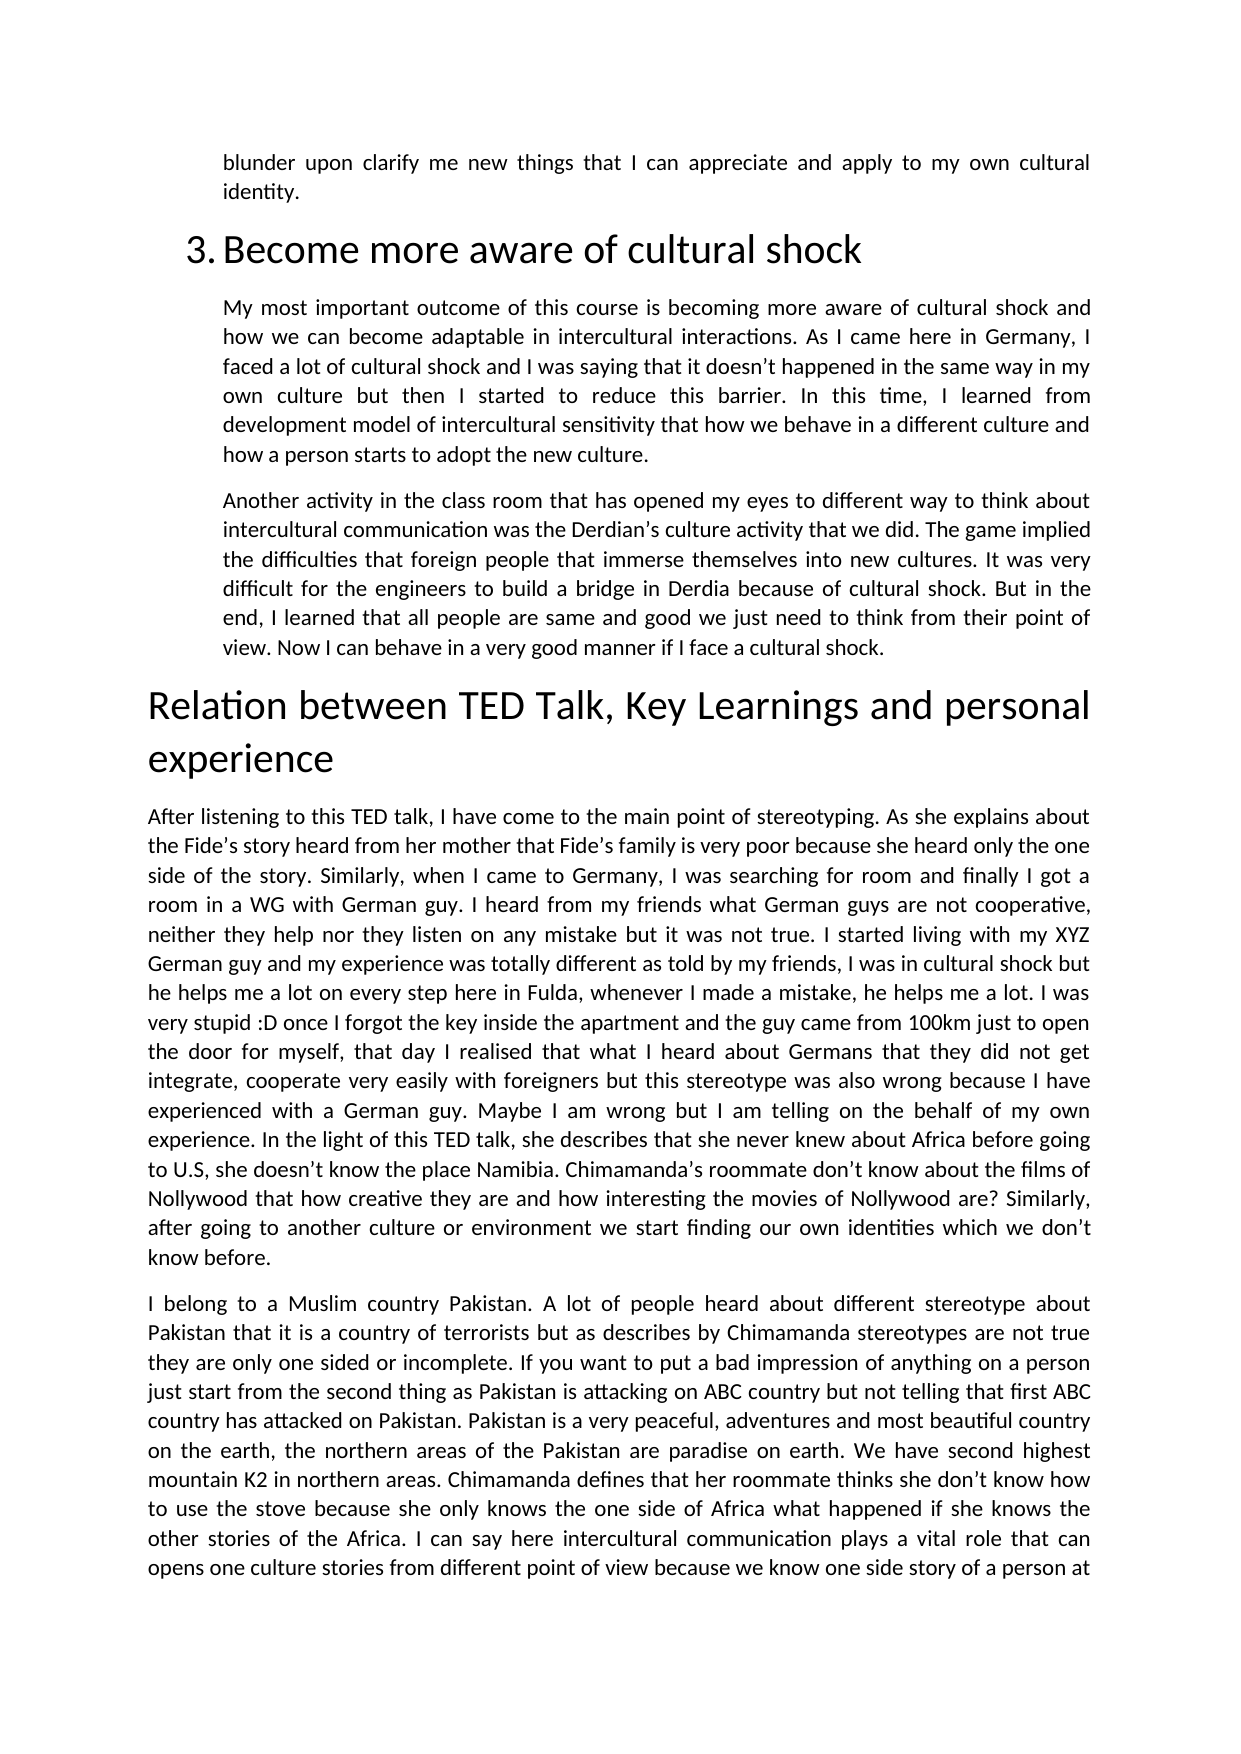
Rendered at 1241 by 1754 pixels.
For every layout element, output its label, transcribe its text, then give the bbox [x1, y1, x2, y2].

list Become more aware of cultural shock [185, 223, 1093, 274]
list Relation between TED Talk, Key Learnings and personal experience [148, 679, 1093, 783]
list After listening to this TED talk, I have come to the main point of stereotyping. As she explains about the Fide’s story heard from her mother that Fide’s family is very poor because she heard only the one side of the story. Similarly, when I came to Germany, I was searching for room and finally I got a room in a WG with German guy. I heard from my friends what German guys are not cooperative, neither they help nor they listen on any mistake but it was not true. I started living with my XYZ German guy and my experience was totally different as told by my friends, I was in cultural shock but he helps me a lot on every step here in Fulda, whenever I made a mistake, he helps me a lot. I was very stupid :D once I forgot the key inside the apartment and the guy came from 100km just to open the door for myself, that day I realised that what I heard about Germans that they did not get integrate, cooperate very easily with foreigners but this stereotype was also wrong because I have experienced with a German guy. Maybe I am wrong but I am telling on the behalf of my own experience. In the light of this TED talk, she describes that she never knew about Africa before going to U.S, she doesn’t know the place Namibia. Chimamanda’s roommate don’t know about the films of Nollywood that how creative they are and how interesting the movies of Nollywood are? Similarly, after going to another culture or environment we start finding our own identities which we don’t know before. [148, 802, 1093, 1271]
list My most important outcome of this course is becoming more aware of cultural shock and how we can become adaptable in intercultural interactions. As I came here in Germany, I faced a lot of cultural shock and I was saying that it doesn’t happened in the same way in my own culture but then I started to reduce this barrier. In this time, I learned from development model of intercultural sensitivity that how we behave in a different culture and how a person starts to adopt the new culture. [223, 293, 1093, 468]
list blunder upon clarify me new things that I can appreciate and apply to my own cultural identity. [223, 148, 1093, 205]
list I belong to a Muslim country Pakistan. A lot of people heard about different stereotype about Pakistan that it is a country of terrorists but as describes by Chimamanda stereotypes are not true they are only one sided or incomplete. If you want to put a bad impression of anything on a person just start from the second thing as Pakistan is attacking on ABC country but not telling that first ABC country has attacked on Pakistan. Pakistan is a very peaceful, adventures and most beautiful country on the earth, the northern areas of the Pakistan are paradise on earth. We have second highest mountain K2 in northern areas. Chimamanda defines that her roommate thinks she don’t know how to use the stove because she only knows the one side of Africa what happened if she knows the other stories of the Africa. I can say here intercultural communication plays a vital role that can opens one culture stories from different point of view because we know one side story of a person at [148, 1289, 1093, 1581]
list Another activity in the class room that has opened my eyes to different way to think about intercultural communication was the Derdian’s culture activity that we did. The game implied the difficulties that foreign people that immerse themselves into new cultures. It was very difficult for the engineers to build a bridge in Derdia because of cultural shock. But in the end, I learned that all people are same and good we just need to think from their point of view. Now I can behave in a very good manner if I face a cultural shock. [223, 486, 1093, 661]
